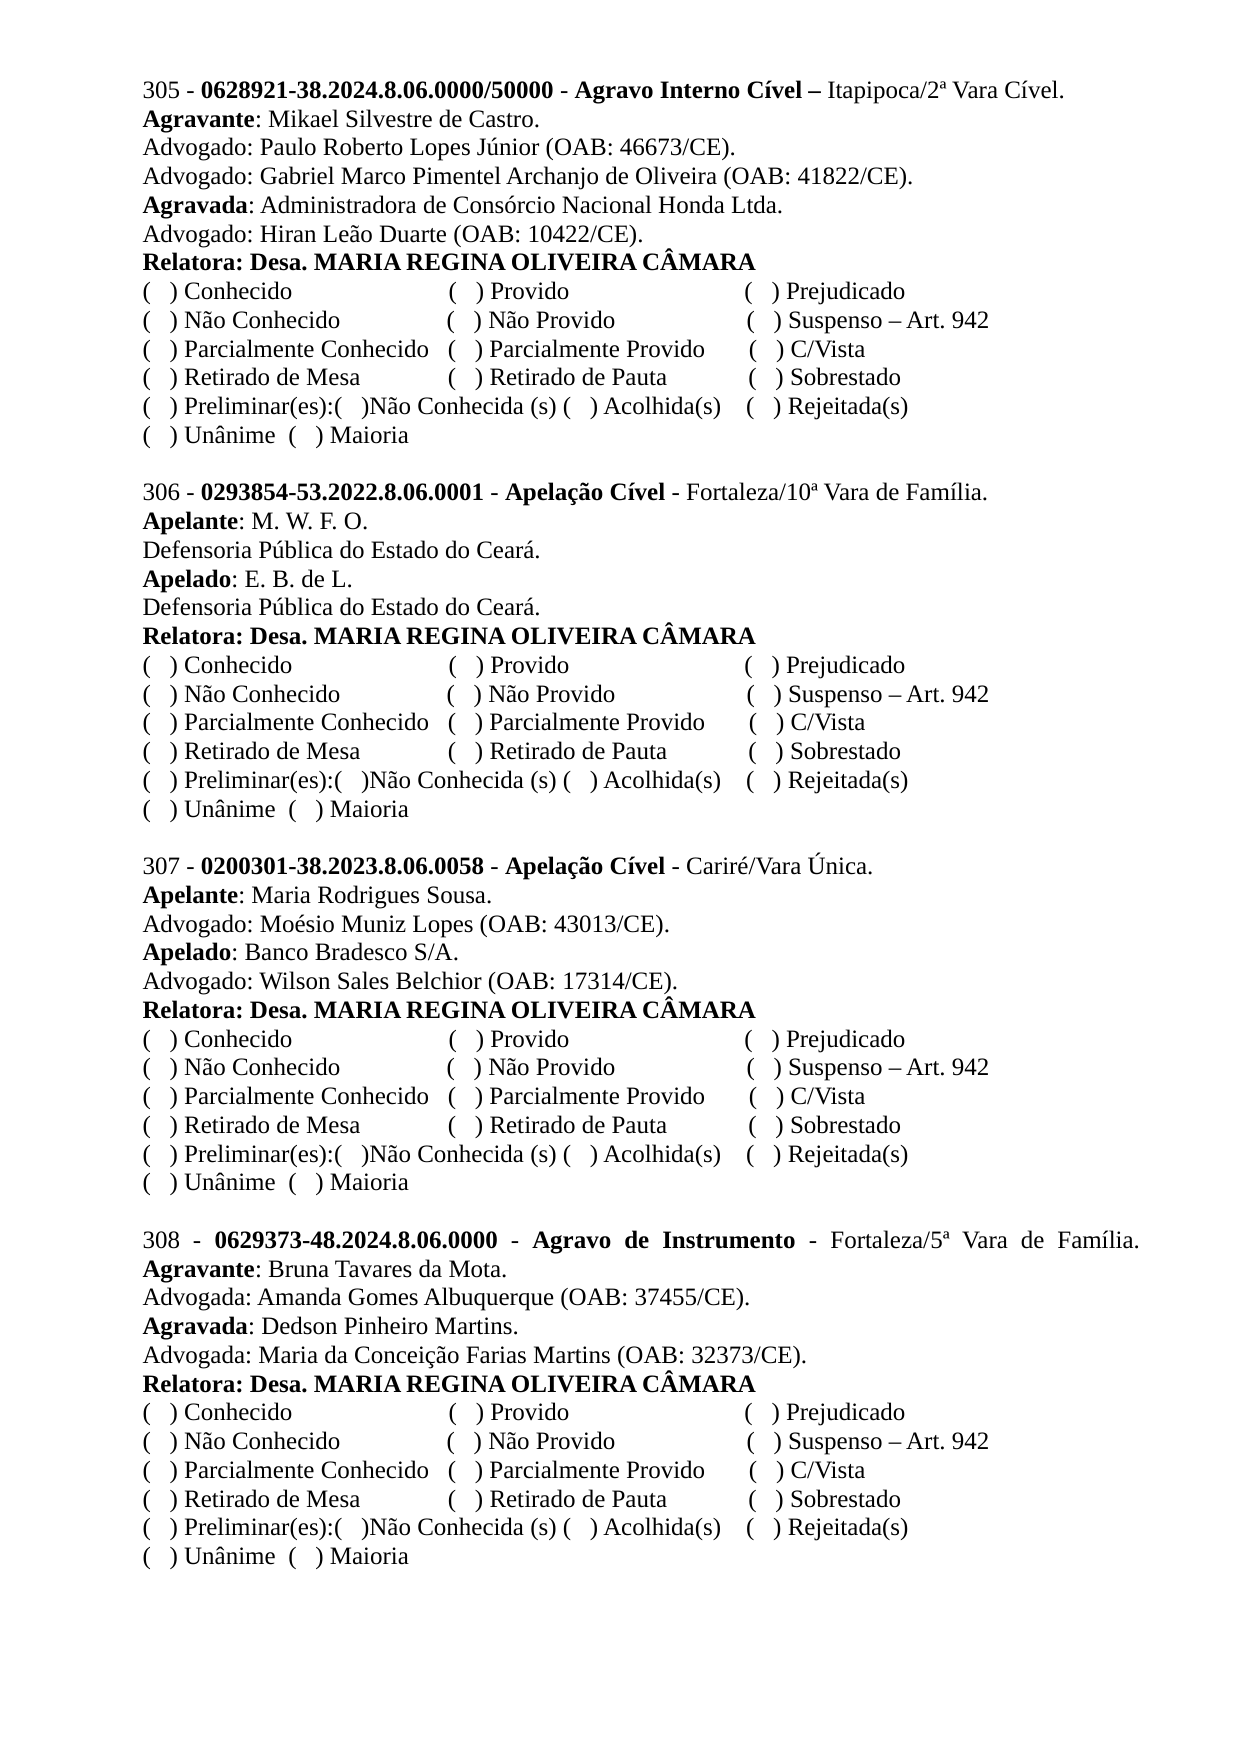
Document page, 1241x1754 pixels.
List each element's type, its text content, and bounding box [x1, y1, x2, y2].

text Relatora: Desa. MARIA REGINA OLIVEIRA CÂMARA [142, 621, 1141, 650]
text Advogado: Gabriel Marco Pimentel Archanjo de Oliveira (OAB: 41822/CE). [142, 161, 1141, 190]
text 308 - 0629373-48.2024.8.06.0000 - Agravo de Instrumento - Fortaleza/5ª Vara de Família. Agravante: Bruna Tavares da Mota. [142, 1225, 1141, 1282]
text ( ) Parcialmente Conhecido ( ) Parcialmente Provido ( ) C/Vista [142, 1081, 1158, 1110]
text 307 - 0200301-38.2023.8.06.0058 - Apelação Cível - Cariré/Vara Única. [142, 851, 1141, 880]
text ( ) Retirado de Mesa ( ) Retirado de Pauta ( ) Sobrestado [142, 1110, 1158, 1139]
text ( ) Não Conhecido ( ) Não Provido ( ) Suspenso – Art. 942 [142, 305, 1158, 334]
text Apelado: E. B. de L. [142, 564, 1141, 592]
text ( ) Parcialmente Conhecido ( ) Parcialmente Provido ( ) C/Vista [142, 707, 1158, 736]
text Apelante: M. W. F. O. [142, 506, 1141, 535]
text Apelado: Banco Bradesco S/A. [142, 937, 1141, 966]
text Defensoria Pública do Estado do Ceará. [142, 592, 1141, 621]
text ( ) Unânime ( ) Maioria [142, 420, 1158, 449]
text ( ) Não Conhecido ( ) Não Provido ( ) Suspenso – Art. 942 [142, 679, 1158, 707]
text ( ) Parcialmente Conhecido ( ) Parcialmente Provido ( ) C/Vista [142, 1455, 1158, 1484]
text Advogada: Maria da Conceição Farias Martins (OAB: 32373/CE). [142, 1340, 1141, 1369]
text Advogado: Moésio Muniz Lopes (OAB: 43013/CE). [142, 909, 1141, 937]
text ( ) Unânime ( ) Maioria [142, 794, 1158, 822]
text ( ) Conhecido ( ) Provido ( ) Prejudicado [142, 1397, 1141, 1426]
text ( ) Conhecido ( ) Provido ( ) Prejudicado [142, 276, 1141, 305]
text ( ) Não Conhecido ( ) Não Provido ( ) Suspenso – Art. 942 [142, 1426, 1158, 1455]
text ( ) Conhecido ( ) Provido ( ) Prejudicado [142, 650, 1141, 679]
text Advogada: Amanda Gomes Albuquerque (OAB: 37455/CE). [142, 1282, 1141, 1311]
text Relatora: Desa. MARIA REGINA OLIVEIRA CÂMARA [142, 247, 1141, 276]
text Relatora: Desa. MARIA REGINA OLIVEIRA CÂMARA [142, 995, 1141, 1024]
text Advogado: Paulo Roberto Lopes Júnior (OAB: 46673/CE). [142, 132, 1141, 161]
text Defensoria Pública do Estado do Ceará. [142, 535, 1141, 564]
text Advogado: Hiran Leão Duarte (OAB: 10422/CE). [142, 219, 1141, 247]
text ( ) Preliminar(es):( )Não Conhecida (s) ( ) Acolhida(s) ( ) Rejeitada(s) [142, 1139, 1158, 1167]
text ( ) Parcialmente Conhecido ( ) Parcialmente Provido ( ) C/Vista [142, 334, 1158, 362]
text Relatora: Desa. MARIA REGINA OLIVEIRA CÂMARA [142, 1369, 1141, 1397]
text ( ) Unânime ( ) Maioria [142, 1167, 1158, 1196]
text ( ) Retirado de Mesa ( ) Retirado de Pauta ( ) Sobrestado [142, 736, 1158, 765]
text ( ) Retirado de Mesa ( ) Retirado de Pauta ( ) Sobrestado [142, 362, 1158, 391]
text 305 - 0628921-38.2024.8.06.0000/50000 - Agravo Interno Cível – Itapipoca/2ª Vara Cível. [142, 75, 1141, 104]
text Apelante: Maria Rodrigues Sousa. [142, 880, 1141, 909]
text ( ) Preliminar(es):( )Não Conhecida (s) ( ) Acolhida(s) ( ) Rejeitada(s) [142, 1512, 1158, 1541]
text 306 - 0293854-53.2022.8.06.0001 - Apelação Cível - Fortaleza/10ª Vara de Família. [142, 477, 1141, 506]
text Agravada: Administradora de Consórcio Nacional Honda Ltda. [142, 190, 1141, 219]
text ( ) Preliminar(es):( )Não Conhecida (s) ( ) Acolhida(s) ( ) Rejeitada(s) [142, 391, 1158, 420]
text Agravante: Mikael Silvestre de Castro. [142, 104, 1141, 132]
text ( ) Não Conhecido ( ) Não Provido ( ) Suspenso – Art. 942 [142, 1052, 1158, 1081]
text Advogado: Wilson Sales Belchior (OAB: 17314/CE). [142, 966, 1141, 995]
text ( ) Retirado de Mesa ( ) Retirado de Pauta ( ) Sobrestado [142, 1484, 1158, 1512]
text Agravada: Dedson Pinheiro Martins. [142, 1311, 1141, 1340]
text ( ) Unânime ( ) Maioria [142, 1541, 1158, 1570]
text ( ) Preliminar(es):( )Não Conhecida (s) ( ) Acolhida(s) ( ) Rejeitada(s) [142, 765, 1158, 794]
text ( ) Conhecido ( ) Provido ( ) Prejudicado [142, 1024, 1141, 1052]
